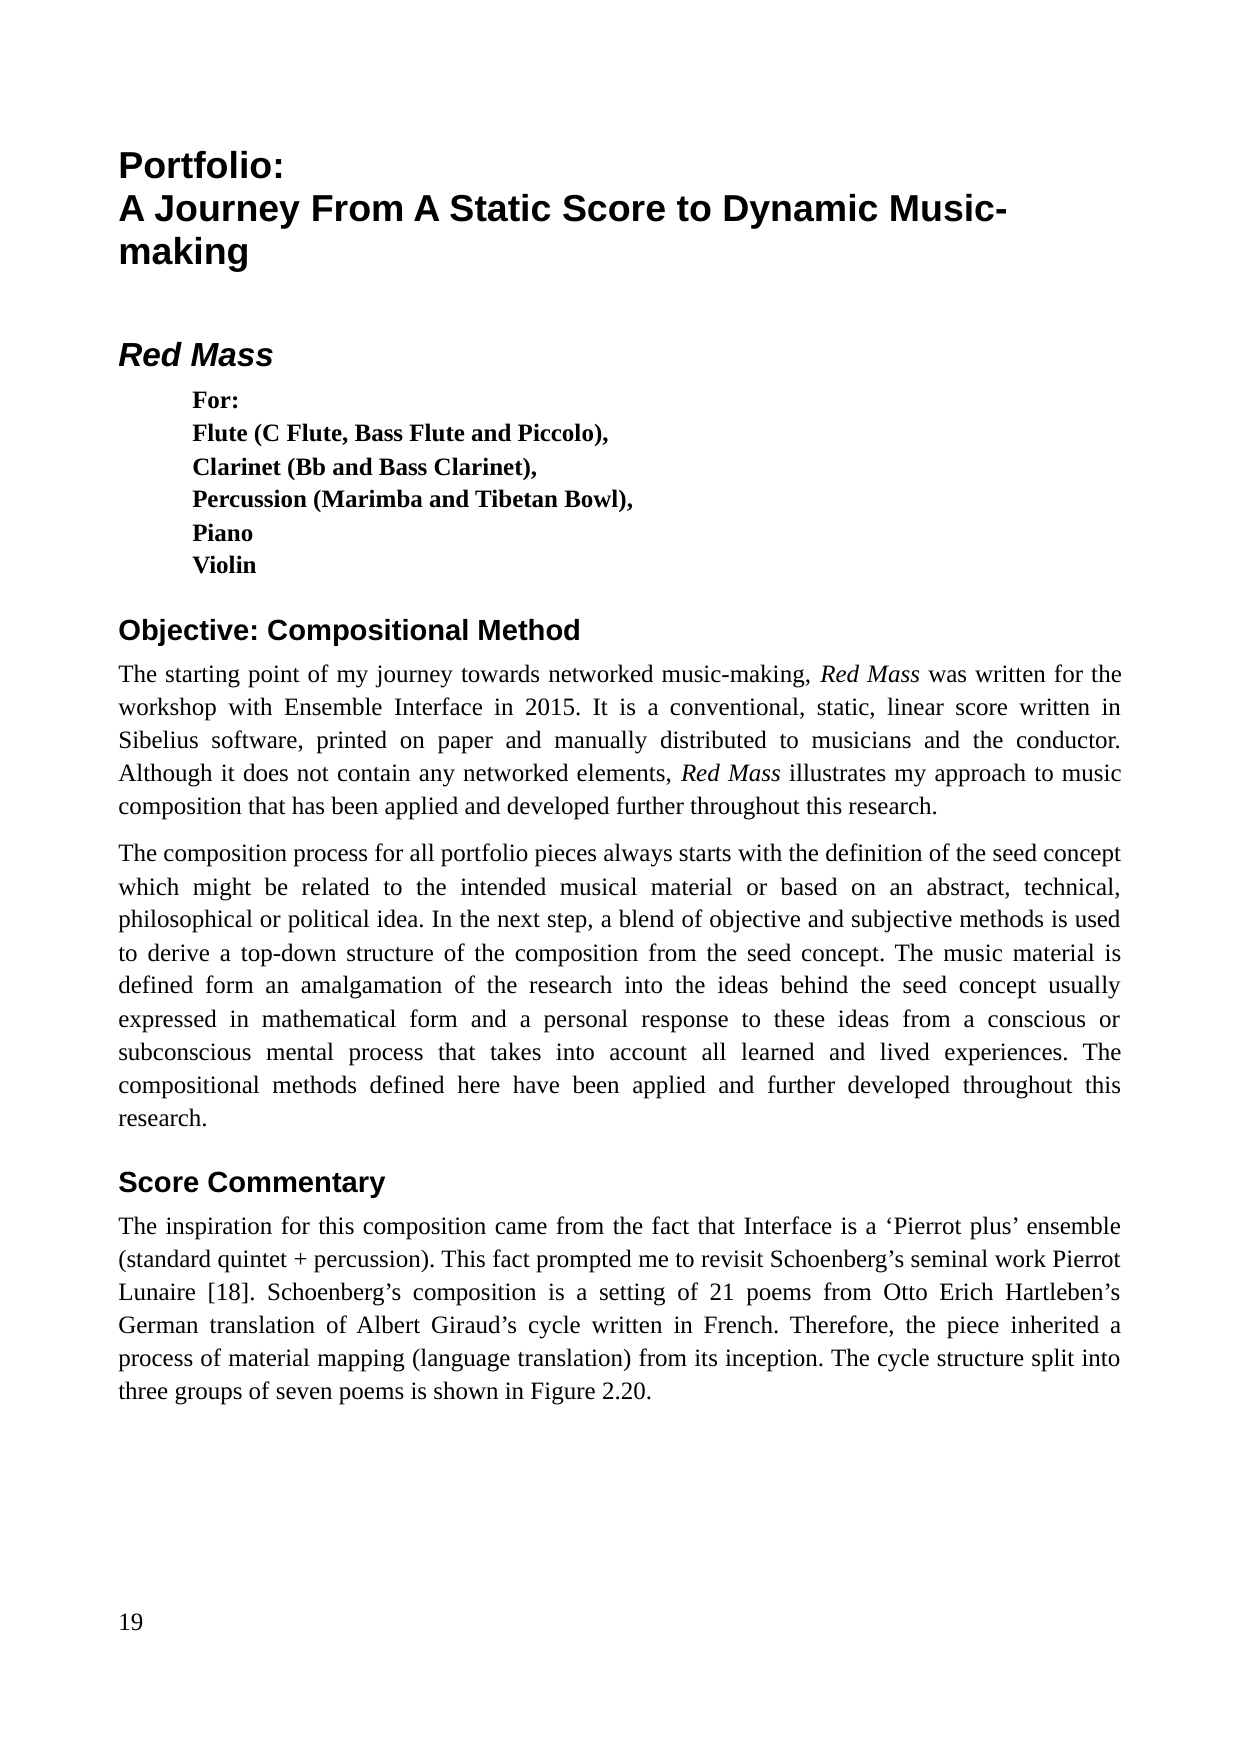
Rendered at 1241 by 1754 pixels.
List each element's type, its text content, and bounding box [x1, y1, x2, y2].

subtitle Portfolio: A Journey From A Static Score to Dynamic Music-making [118, 143, 1122, 272]
subtitle Red Mass [118, 334, 1122, 373]
text The starting point of my journey towards networked music-making, Red Mass was written for the workshop with Ensemble Interface in 2015. It is a conventional, static, linear score written in Sibelius software, printed on paper and manually distributed to musicians and the conductor. Although it does not contain any networked elements, Red Mass illustrates my approach to music composition that has been applied and developed further throughout this research. [118, 659, 1122, 820]
text For: Flute (C Flute, Bass Flute and Piccolo), Clarinet (Bb and Bass Clarinet), Percussion (Marimba and Tibetan Bowl), Piano Violin [192, 386, 1122, 579]
text The inspiration for this composition came from the fact that Interface is a ‘Pierrot plus’ ensemble (standard quintet + percussion). This fact prompted me to revisit Schoenberg’s seminal work Pierrot Lunaire [18]. Schoenberg’s composition is a setting of 21 poems from Otto Erich Hartleben’s German translation of Albert Giraud’s cycle written in French. Therefore, the piece inherited a process of material mapping (language translation) from its inception. The cycle structure split into three groups of seven poems is shown in Figure 2.20. [118, 1211, 1122, 1405]
subtitle Objective: Compositional Method [118, 613, 1122, 646]
text The composition process for all portfolio pieces always starts with the definition of the seed concept which might be related to the intended musical material or based on an abstract, technical, philosophical or political idea. In the next step, a blend of objective and subjective methods is used to derive a top-down structure of the composition from the seed concept. The music material is defined form an amalgamation of the research into the ideas behind the seed concept usually expressed in mathematical form and a personal response to these ideas from a conscious or subconscious mental process that takes into account all learned and lived experiences. The compositional methods defined here have been applied and further developed throughout this research. [118, 838, 1122, 1131]
subtitle Score Commentary [118, 1165, 1122, 1198]
